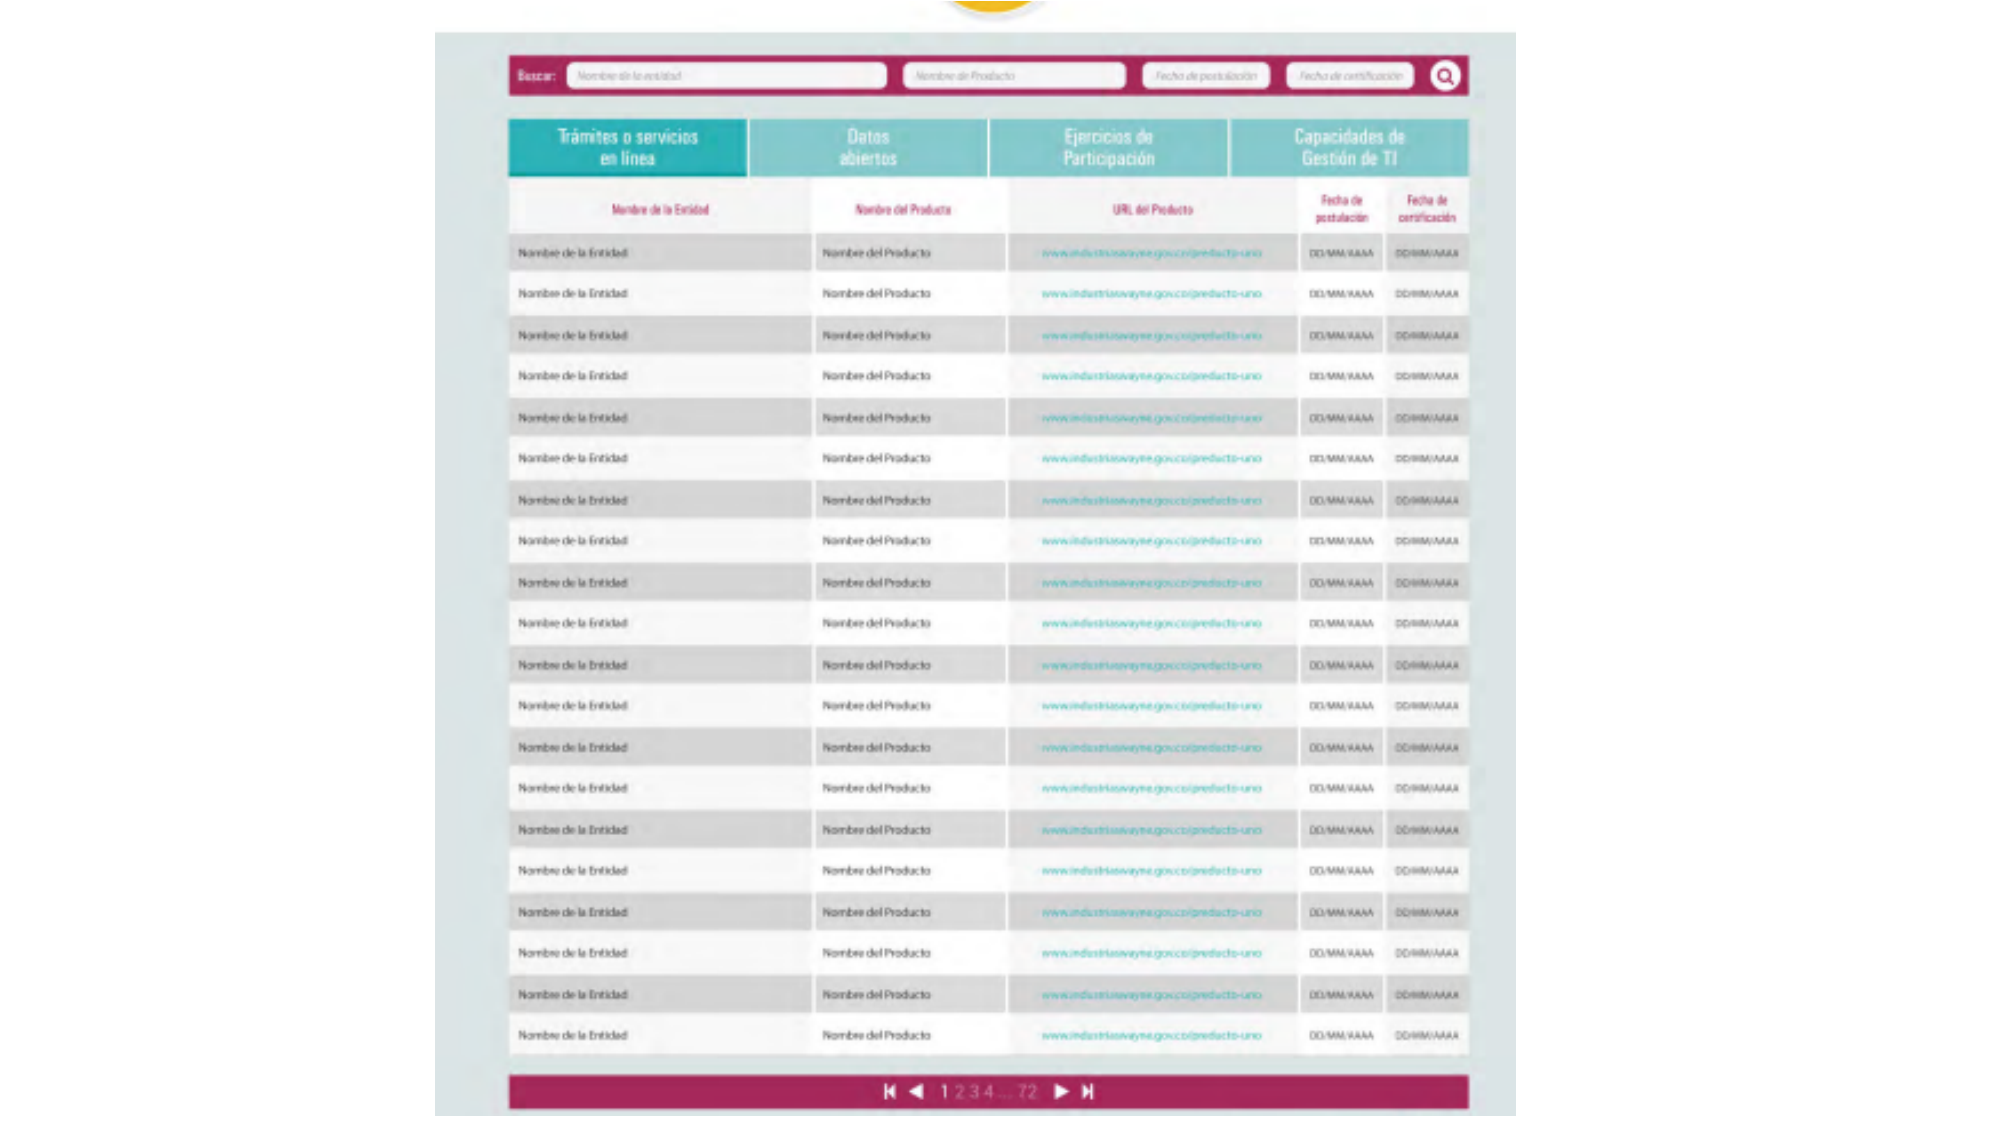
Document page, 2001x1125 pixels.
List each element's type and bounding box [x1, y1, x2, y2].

picture [435, 1, 1516, 1116]
